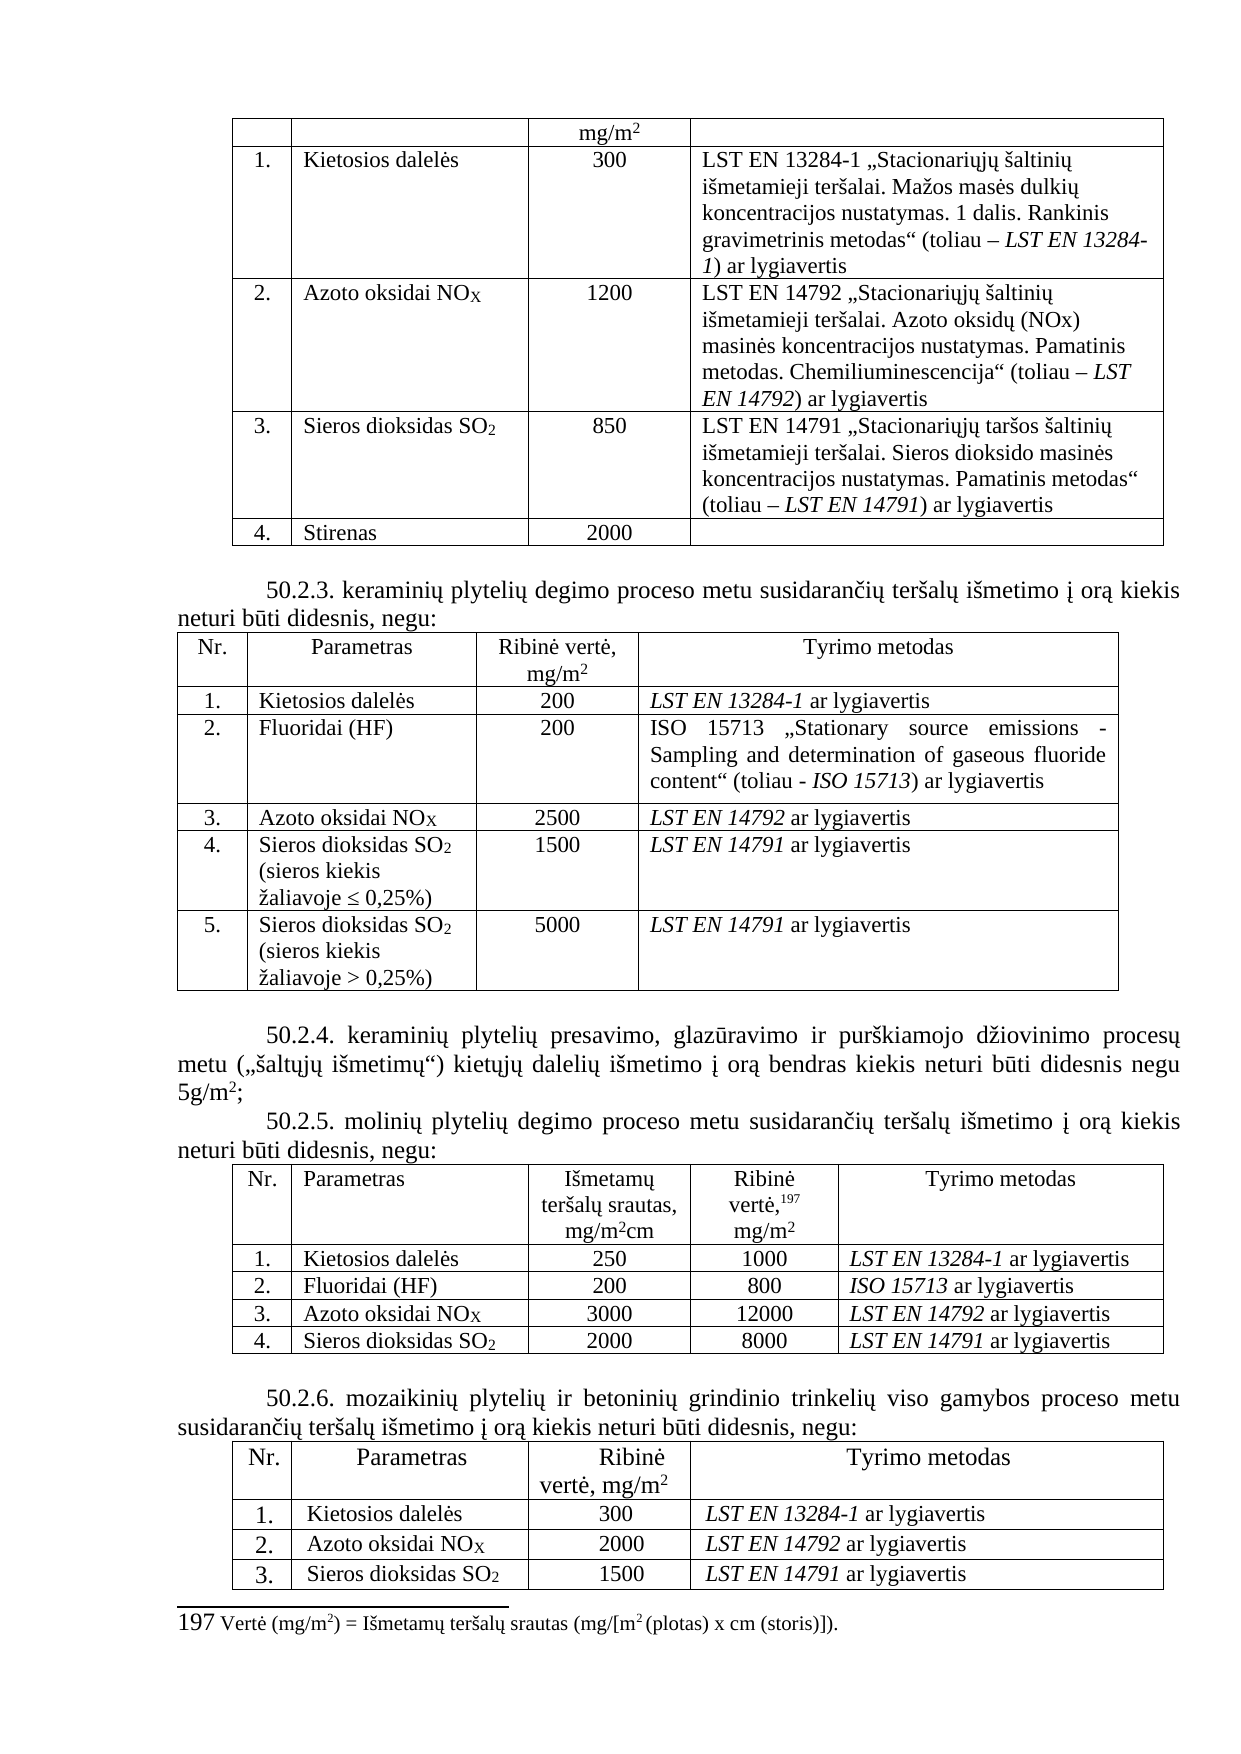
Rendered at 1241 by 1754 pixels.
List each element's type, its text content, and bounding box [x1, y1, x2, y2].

table_cell 12000 [691, 1300, 838, 1326]
table_cell 1500 [529, 1560, 690, 1588]
table_cell LST EN 13284-1 ar lygiavertis [639, 687, 1118, 713]
table_cell 250 [529, 1245, 690, 1271]
table_cell LST EN 14792 ar lygiavertis [691, 1530, 1163, 1559]
table_cell Sieros dioksidas SO2 [292, 1560, 528, 1588]
table_cell 300 [529, 1500, 690, 1529]
table_cell 1200 [529, 279, 690, 411]
table_header Tyrimo metodas [639, 633, 1118, 686]
table_cell 5000 [477, 911, 638, 990]
table_cell 1000 [691, 1245, 838, 1271]
table_header Nr. [233, 1165, 291, 1244]
table_cell LST EN 14791 „Stacionariųjų taršos šaltinių išmetamieji teršalai. Sieros dioksido masinės koncentracijos nustatymas. Pamatinis metodas“ (toliau – LST EN 14791) ar lygiavertis [691, 412, 1163, 518]
table_cell Azoto oksidai NOX [292, 1300, 528, 1326]
table_cell 3. [233, 412, 291, 518]
table_cell 4. [233, 519, 291, 545]
table_cell ISO 15713 „Stationary source emissions - Sampling and determination of gaseous fluoride content“ (toliau - ISO 15713) ar lygiavertis [639, 715, 1118, 802]
table_header Ribinė vertė, mg/m2 [691, 1165, 838, 1244]
table_header Išmetamų teršalų srautas, mg/m2cm [529, 1165, 690, 1244]
table_cell Kietosios dalelės [292, 1245, 528, 1271]
table_cell 1. [233, 147, 291, 278]
table_cell 200 [477, 687, 638, 713]
table_header Tyrimo metodas [691, 1442, 1163, 1499]
table_cell Azoto oksidai NOX [248, 804, 476, 830]
table_cell 1. [178, 687, 247, 713]
table_header [691, 119, 1163, 146]
table_cell Fluoridai (HF) [292, 1272, 528, 1298]
table_cell Azoto oksidai NOX [292, 279, 528, 411]
table_header Tyrimo metodas [839, 1165, 1163, 1244]
table_cell 2. [233, 1530, 291, 1559]
text 50.2.4. keraminių plytelių presavimo, glazūravimo ir purškiamojo džiovinimo procesų metu („šaltųjų išmetimų“) kietųjų dalelių išmetimo į orą bendras kiekis neturi būti didesnis negu 5g/m2; [177, 1020, 1181, 1106]
table_cell Sieros dioksidas SO2 [292, 1327, 528, 1353]
table_cell LST EN 14791 ar lygiavertis [691, 1560, 1163, 1588]
table_cell LST EN 14792 „Stacionariųjų šaltinių išmetamieji teršalai. Azoto oksidų (NOx) masinės koncentracijos nustatymas. Pamatinis metodas. Chemiliuminescencija“ (toliau – LST EN 14792) ar lygiavertis [691, 279, 1163, 411]
text 50.2.5. molinių plytelių degimo proceso metu susidarančių teršalų išmetimo į orą kiekis neturi būti didesnis, negu: [177, 1106, 1181, 1164]
table_cell Kietosios dalelės [292, 1500, 528, 1529]
table_cell 200 [477, 715, 638, 802]
table_cell LST EN 14792 ar lygiavertis [839, 1300, 1163, 1326]
table_cell LST EN 14792 ar lygiavertis [639, 804, 1118, 830]
table_header Ribinė vertė, mg/m2 [529, 1442, 690, 1499]
table_header mg/m2 [529, 119, 690, 146]
table_cell 1. [233, 1245, 291, 1271]
table_cell 3. [233, 1300, 291, 1326]
table_cell ISO 15713 ar lygiavertis [839, 1272, 1163, 1298]
table_cell LST EN 14791 ar lygiavertis [639, 911, 1118, 990]
table_cell LST EN 13284-1 ar lygiavertis [691, 1500, 1163, 1529]
table_cell 3. [233, 1560, 291, 1588]
table_cell 800 [691, 1272, 838, 1298]
table_cell LST EN 13284-1 ar lygiavertis [839, 1245, 1163, 1271]
table_cell 3. [178, 804, 247, 830]
table_cell Sieros dioksidas SO2 (sieros kiekis žaliavoje > 0,25%) [248, 911, 476, 990]
table_cell Sieros dioksidas SO2 [292, 412, 528, 518]
table_cell Fluoridai (HF) [248, 715, 476, 802]
table_header Nr. [178, 633, 247, 686]
table_cell 2. [178, 715, 247, 802]
table_cell 4. [178, 831, 247, 910]
text 50.2.3. keraminių plytelių degimo proceso metu susidarančių teršalų išmetimo į orą kiekis neturi būti didesnis, negu: [177, 575, 1181, 632]
text 50.2.6. mozaikinių plytelių ir betoninių grindinio trinkelių viso gamybos proceso metu susidarančių teršalų išmetimo į orą kiekis neturi būti didesnis, negu: [177, 1383, 1181, 1441]
table_cell 1. [233, 1500, 291, 1529]
table_cell 2000 [529, 519, 690, 545]
table_cell 300 [529, 147, 690, 278]
table_header [233, 119, 291, 146]
table_cell LST EN 13284-1 „Stacionariųjų šaltinių išmetamieji teršalai. Mažos masės dulkių koncentracijos nustatymas. 1 dalis. Rankinis gravimetrinis metodas“ (toliau – LST EN 13284-1) ar lygiavertis [691, 147, 1163, 278]
table_header Nr. [233, 1442, 291, 1499]
table_cell 4. [233, 1327, 291, 1353]
table_cell Azoto oksidai NOX [292, 1530, 528, 1559]
table_header Parametras [248, 633, 476, 686]
table_cell 1500 [477, 831, 638, 910]
table_cell 8000 [691, 1327, 838, 1353]
table_cell 3000 [529, 1300, 690, 1326]
table_cell 200 [529, 1272, 690, 1298]
table_cell Kietosios dalelės [248, 687, 476, 713]
table_cell Sieros dioksidas SO2 (sieros kiekis žaliavoje ≤ 0,25%) [248, 831, 476, 910]
table_cell LST EN 14791 ar lygiavertis [839, 1327, 1163, 1353]
table_cell 2. [233, 1272, 291, 1298]
table_cell 2000 [529, 1530, 690, 1559]
table_cell 2. [233, 279, 291, 411]
table_header Parametras [292, 1165, 528, 1244]
table_cell 2500 [477, 804, 638, 830]
table_header [292, 119, 528, 146]
table_cell 850 [529, 412, 690, 518]
table_cell 2000 [529, 1327, 690, 1353]
table_cell LST EN 14791 ar lygiavertis [639, 831, 1118, 910]
table_cell Kietosios dalelės [292, 147, 528, 278]
table_cell Stirenas [292, 519, 528, 545]
table_cell 5. [178, 911, 247, 990]
table_header Parametras [292, 1442, 528, 1499]
table_header Ribinė vertė, mg/m2 [477, 633, 638, 686]
table_cell [691, 519, 1163, 545]
